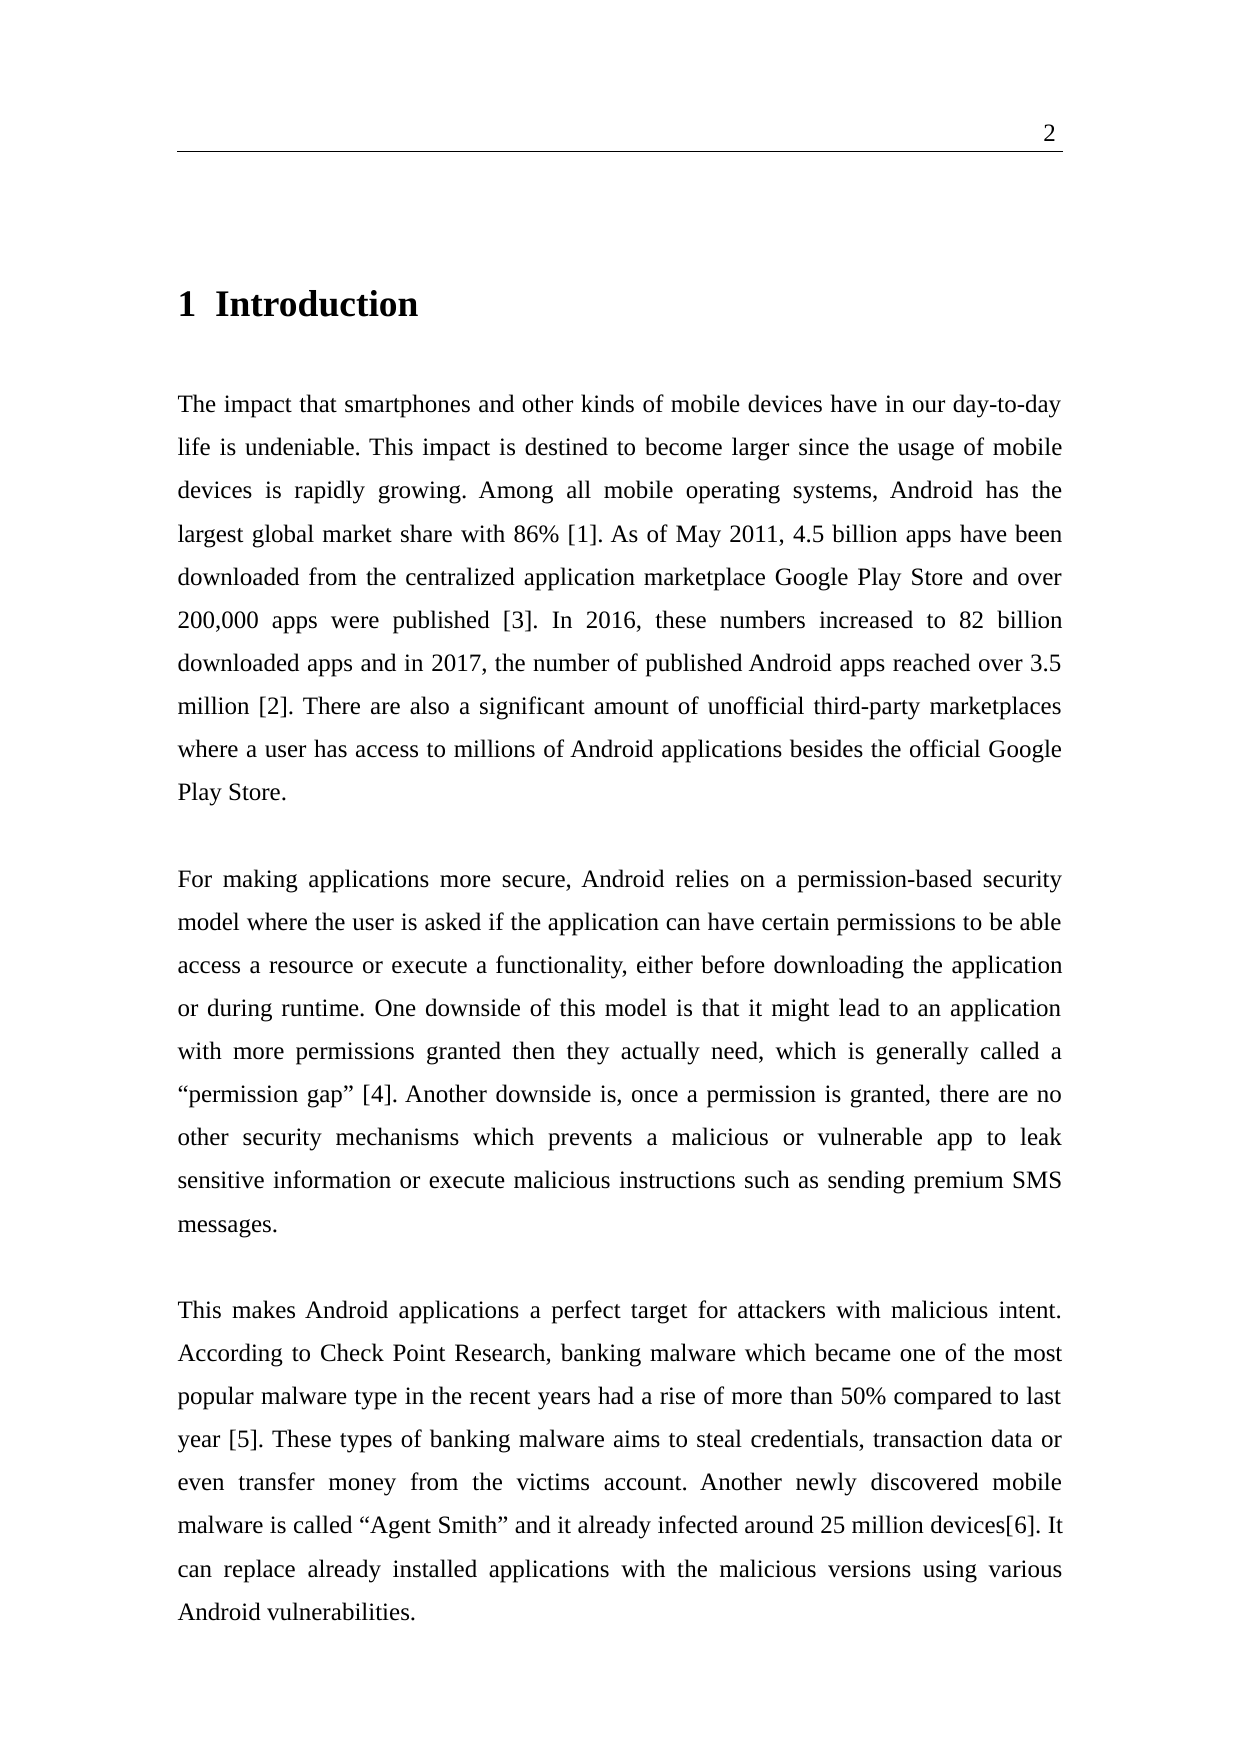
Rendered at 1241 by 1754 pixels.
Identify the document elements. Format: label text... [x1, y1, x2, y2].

text 1 Introduction [177, 281, 1063, 324]
text For making applications more secure, Android relies on a permission-based security model where the user is asked if the application can have certain permissions to be able access a resource or execute a functionality, either before downloading the application or during runtime. One downside of this model is that it might lead to an application with more permissions granted then they actually need, which is generally called a “permission gap” [4]. Another downside is, once a permission is granted, there are no other security mechanisms which prevents a malicious or vulnerable app to leak sensitive information or execute malicious instructions such as sending premium SMS messages. [177, 864, 1063, 1237]
text This makes Android applications a perfect target for attackers with malicious intent. According to Check Point Research, banking malware which became one of the most popular malware type in the recent years had a rise of more than 50% compared to last year [5]. These types of banking malware aims to steal credentials, transaction data or even transfer money from the victims account. Another newly discovered mobile malware is called “Agent Smith” and it already infected around 25 million devices[6]. It can replace already installed applications with the malicious versions using various Android vulnerabilities. [177, 1295, 1063, 1626]
text The impact that smartphones and other kinds of mobile devices have in our day-to-day life is undeniable. This impact is destined to become larger since the usage of mobile devices is rapidly growing. Among all mobile operating systems, Android has the largest global market share with 86% [1]. As of May 2011, 4.5 billion apps have been downloaded from the centralized application marketplace Google Play Store and over 200,000 apps were published [3]. In 2016, these numbers increased to 82 billion downloaded apps and in 2017, the number of published Android apps reached over 3.5 million [2]. There are also a significant amount of unofficial third-party marketplaces where a user has access to millions of Android applications besides the official Google Play Store. [177, 389, 1063, 806]
